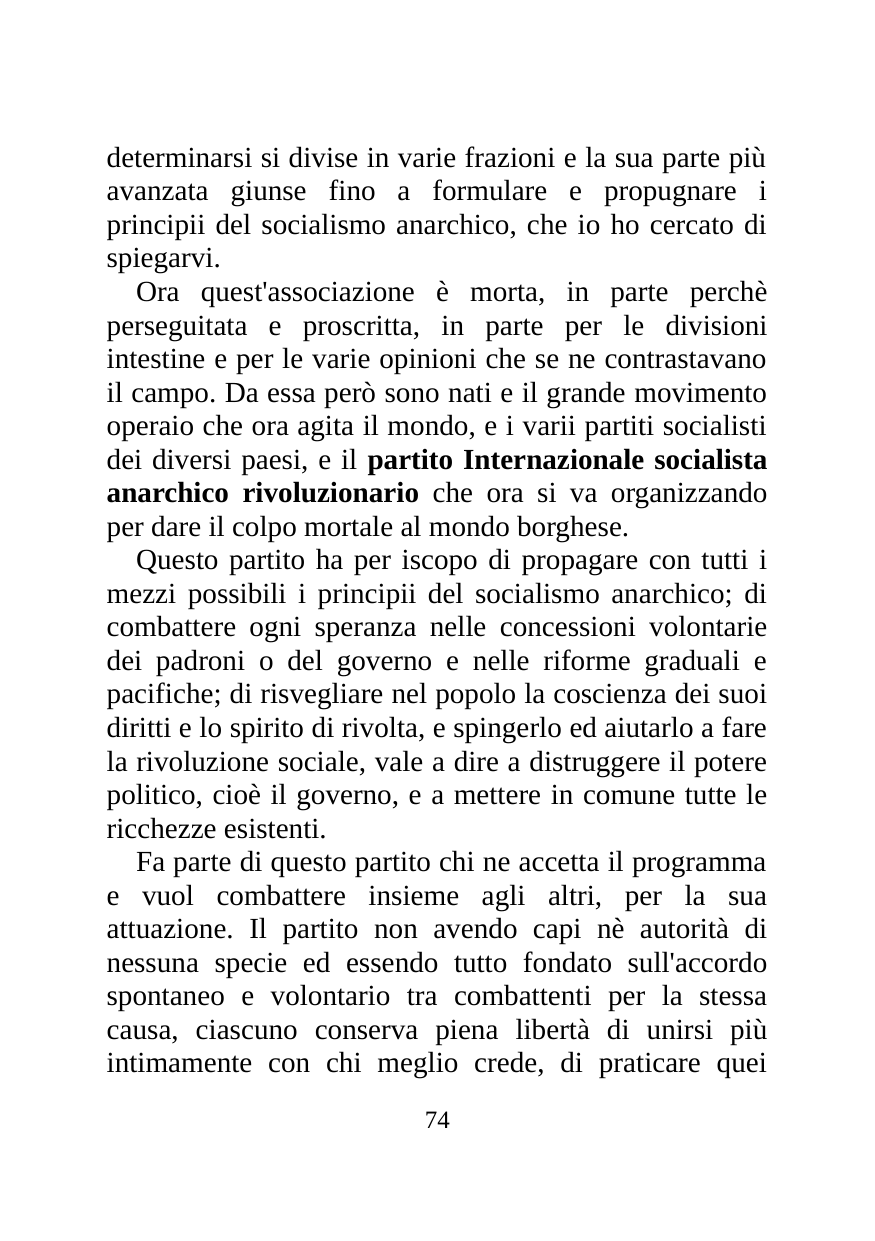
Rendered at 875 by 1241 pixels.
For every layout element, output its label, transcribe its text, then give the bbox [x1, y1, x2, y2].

text Ora quest'associazione è morta, in parte perchè perseguitata e proscritta, in parte per le divisioni intestine e per le varie opinioni che se ne contrastavano il campo. Da essa però sono nati e il grande movimento operaio che ora agita il mondo, e i varii partiti socialisti dei diversi paesi, e il partito Internazionale socialista anarchico rivoluzionario che ora si va organizzando per dare il colpo mortale al mondo borghese. [106, 274, 768, 542]
text Questo partito ha per iscopo di propagare con tutti i mezzi possibili i principii del socialismo anarchico; di combattere ogni speranza nelle concessioni volontarie dei padroni o del governo e nelle riforme graduali e pacifiche; di risvegliare nel popolo la coscienza dei suoi diritti e lo spirito di rivolta, e spingerlo ed aiutarlo a fare la rivoluzione sociale, vale a dire a distruggere il potere politico, cioè il governo, e a mettere in comune tutte le ricchezze esistenti. [106, 542, 768, 844]
text determinarsi si divise in varie frazioni e la sua parte più avanzata giunse fino a formulare e propugnare i principii del socialismo anarchico, che io ho cercato di spiegarvi. [106, 140, 768, 274]
text Fa parte di questo partito chi ne accetta il programma e vuol combattere insieme agli altri, per la sua attuazione. Il partito non avendo capi nè autorità di nessuna specie ed essendo tutto fondato sull'accordo spontaneo e volontario tra combattenti per la stessa causa, ciascuno conserva piena libertà di unirsi più intimamente con chi meglio crede, di praticare quei [106, 844, 768, 1079]
